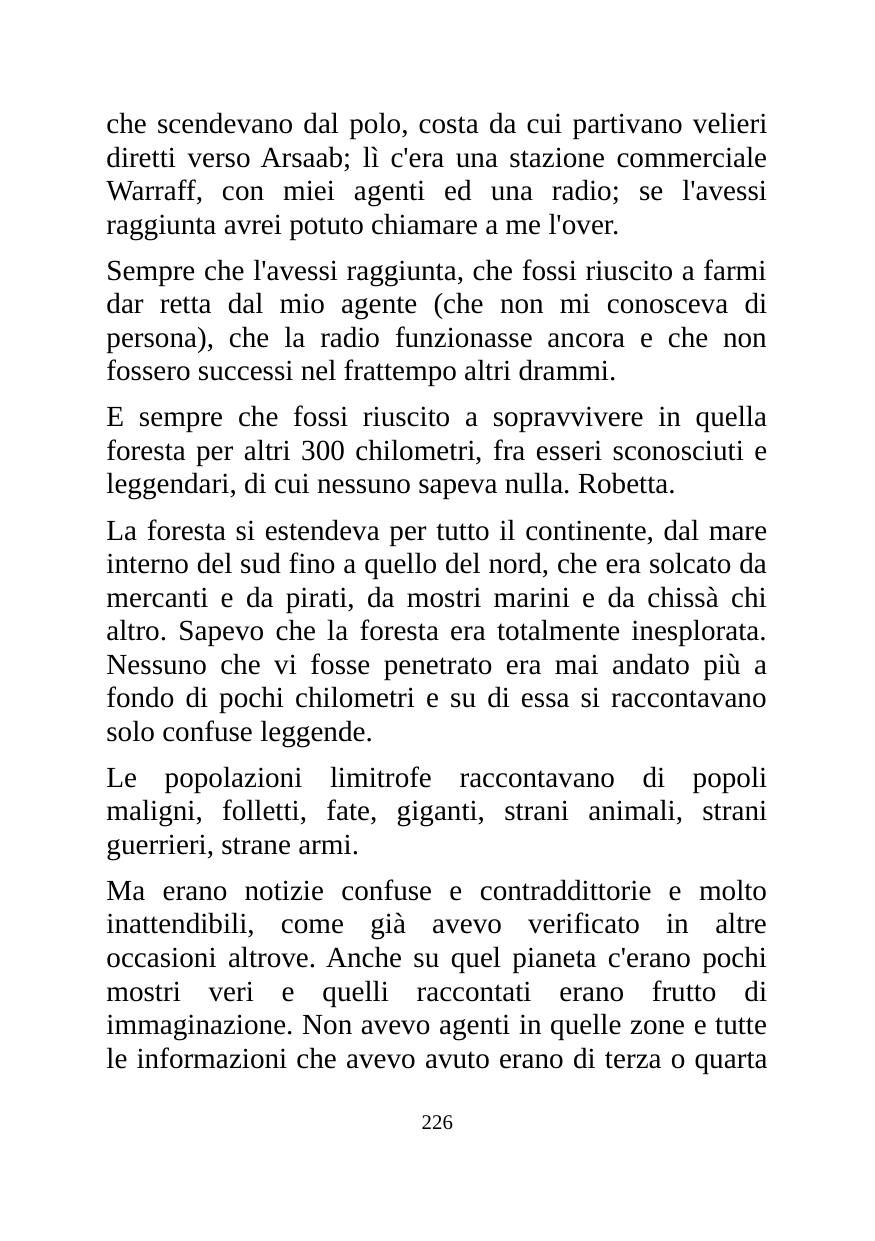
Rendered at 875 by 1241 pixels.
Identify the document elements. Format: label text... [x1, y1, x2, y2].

text E sempre che fossi riuscito a sopravvivere in quella foresta per altri 300 chilometri, fra esseri sconosciuti e leggendari, di cui nessuno sapeva nulla. Robetta. [106, 399, 768, 500]
text che scendevano dal polo, costa da cui partivano velieri diretti verso Arsaab; lì c'era una stazione commerciale Warraff, con miei agenti ed una radio; se l'avessi raggiunta avrei potuto chiamare a me l'over. [106, 106, 768, 240]
text La foresta si estendeva per tutto il continente, dal mare interno del sud fino a quello del nord, che era solcato da mercanti e da pirati, da mostri marini e da chissà chi altro. Sapevo che la foresta era totalmente inesplorata. Nessuno che vi fosse penetrato era mai andato più a fondo di pochi chilometri e su di essa si raccontavano solo confuse leggende. [106, 513, 768, 747]
text Le popolazioni limitrofe raccontavano di popoli maligni, folletti, fate, giganti, strani animali, strani guerrieri, strane armi. [106, 760, 768, 861]
text Sempre che l'avessi raggiunta, che fossi riuscito a farmi dar retta dal mio agente (che non mi conosceva di persona), che la radio funzionasse ancora e che non fossero successi nel frattempo altri drammi. [106, 253, 768, 387]
text Ma erano notizie confuse e contraddittorie e molto inattendibili, come già avevo verificato in altre occasioni altrove. Anche su quel pianeta c'erano pochi mostri veri e quelli raccontati erano frutto di immaginazione. Non avevo agenti in quelle zone e tutte le informazioni che avevo avuto erano di terza o quarta [106, 873, 768, 1074]
